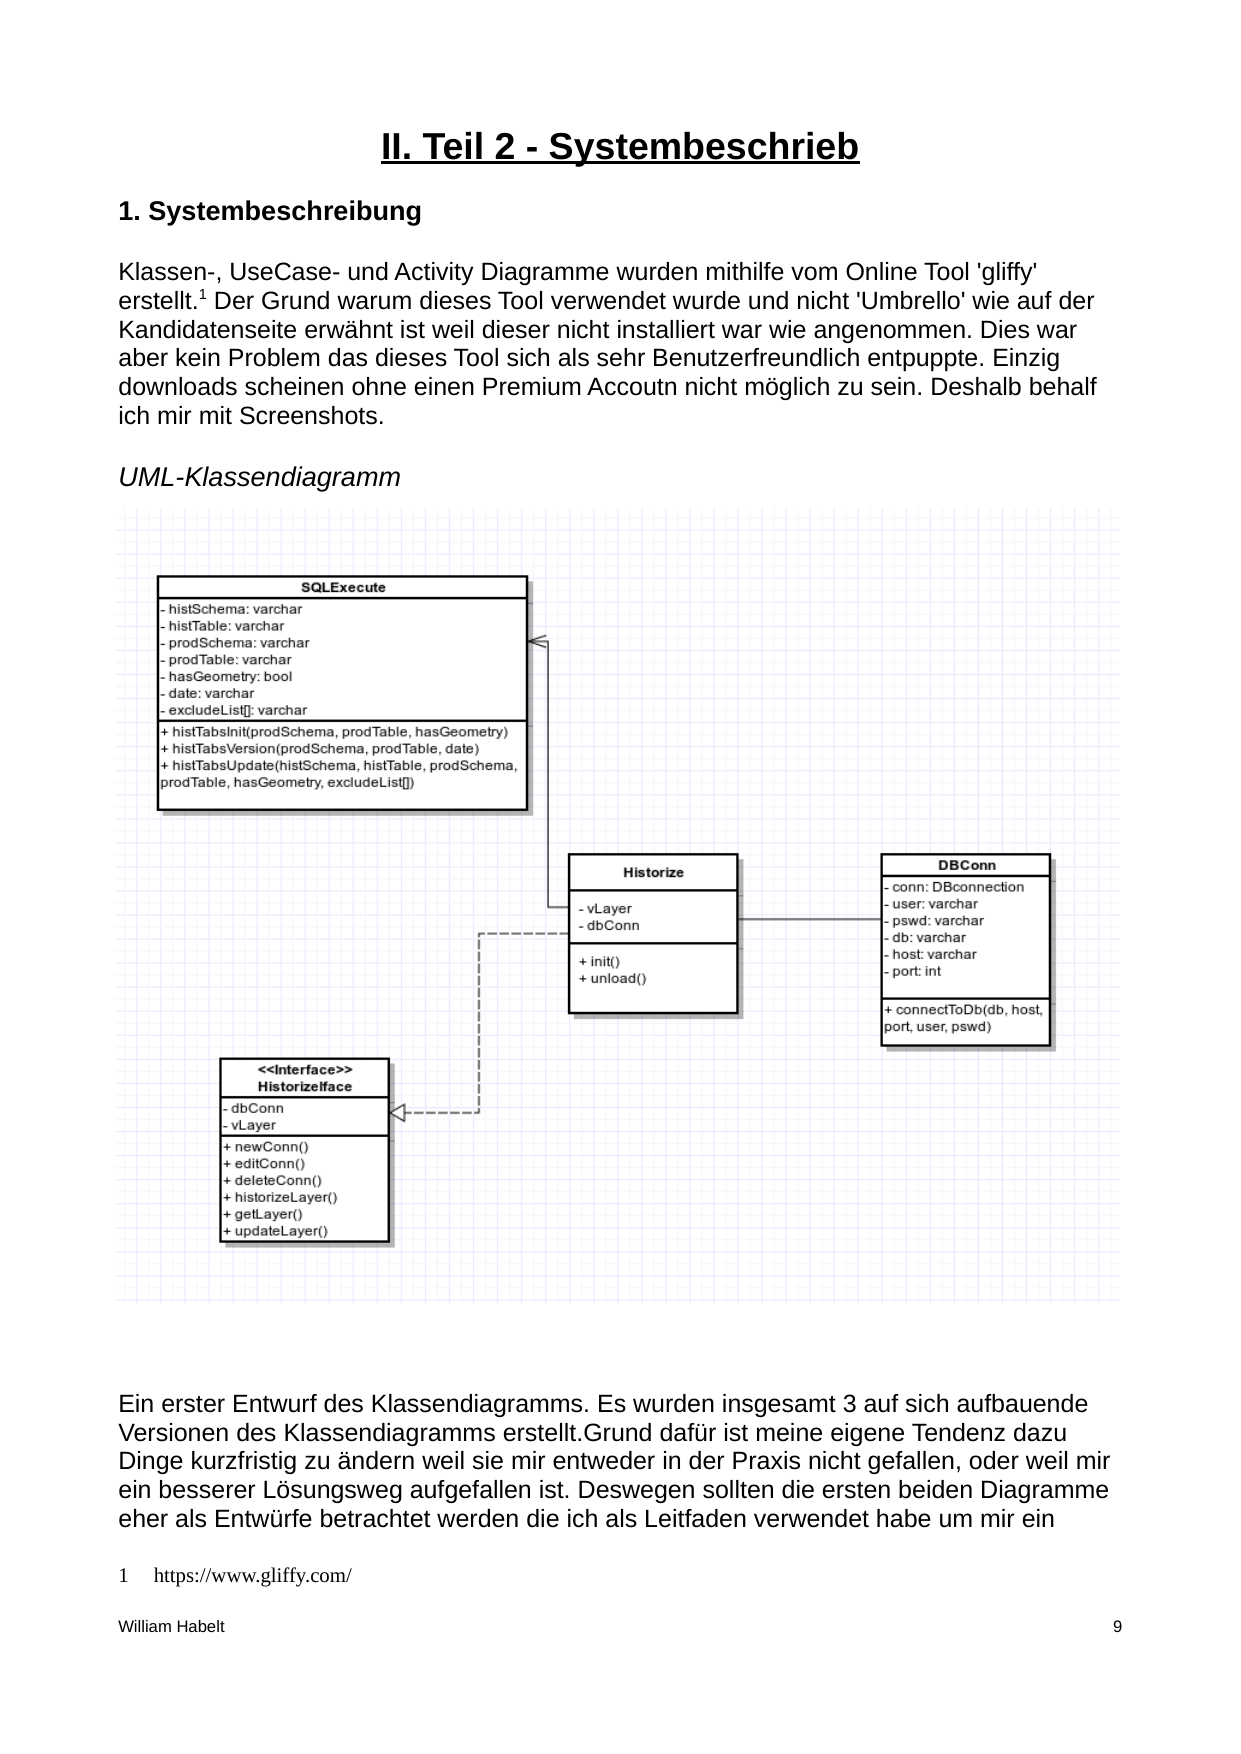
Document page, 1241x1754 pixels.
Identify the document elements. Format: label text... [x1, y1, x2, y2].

text https://www.gliffy.com/ [118, 1563, 1122, 1587]
text II. Teil 2 - Systembeschrieb [118, 124, 1122, 167]
text Ein erster Entwurf des Klassendiagramms. Es wurden insgesamt 3 auf sich aufbauende Versionen des Klassendiagramms erstellt.Grund dafür ist meine eigene Tendenz dazu Dinge kurzfristig zu ändern weil sie mir entweder in der Praxis nicht gefallen, oder weil mir ein besserer Lösungsweg aufgefallen ist. Deswegen sollten die ersten beiden Diagramme eher als Entwürfe betrachtet werden die ich als Leitfaden verwendet habe um mir ein [118, 1389, 1122, 1532]
text 1. Systembeschreibung [118, 195, 1122, 226]
text UML-Klassendiagramm [118, 461, 1122, 492]
text Klassen-, UseCase- und Activity Diagramme wurden mithilfe vom Online Tool 'gliffy' erstellt. Der Grund warum dieses Tool verwendet wurde und nicht 'Umbrello' wie auf der Kandidatenseite erwähnt ist weil dieser nicht installiert war wie angenommen. Dies war aber kein Problem das dieses Tool sich als sehr Benutzerfreundlich entpuppte. Einzig downloads scheinen ohne einen Premium Accoutn nicht möglich zu sein. Deshalb behalf ich mir mit Screenshots. [118, 257, 1122, 430]
picture [116, 508, 1120, 1303]
